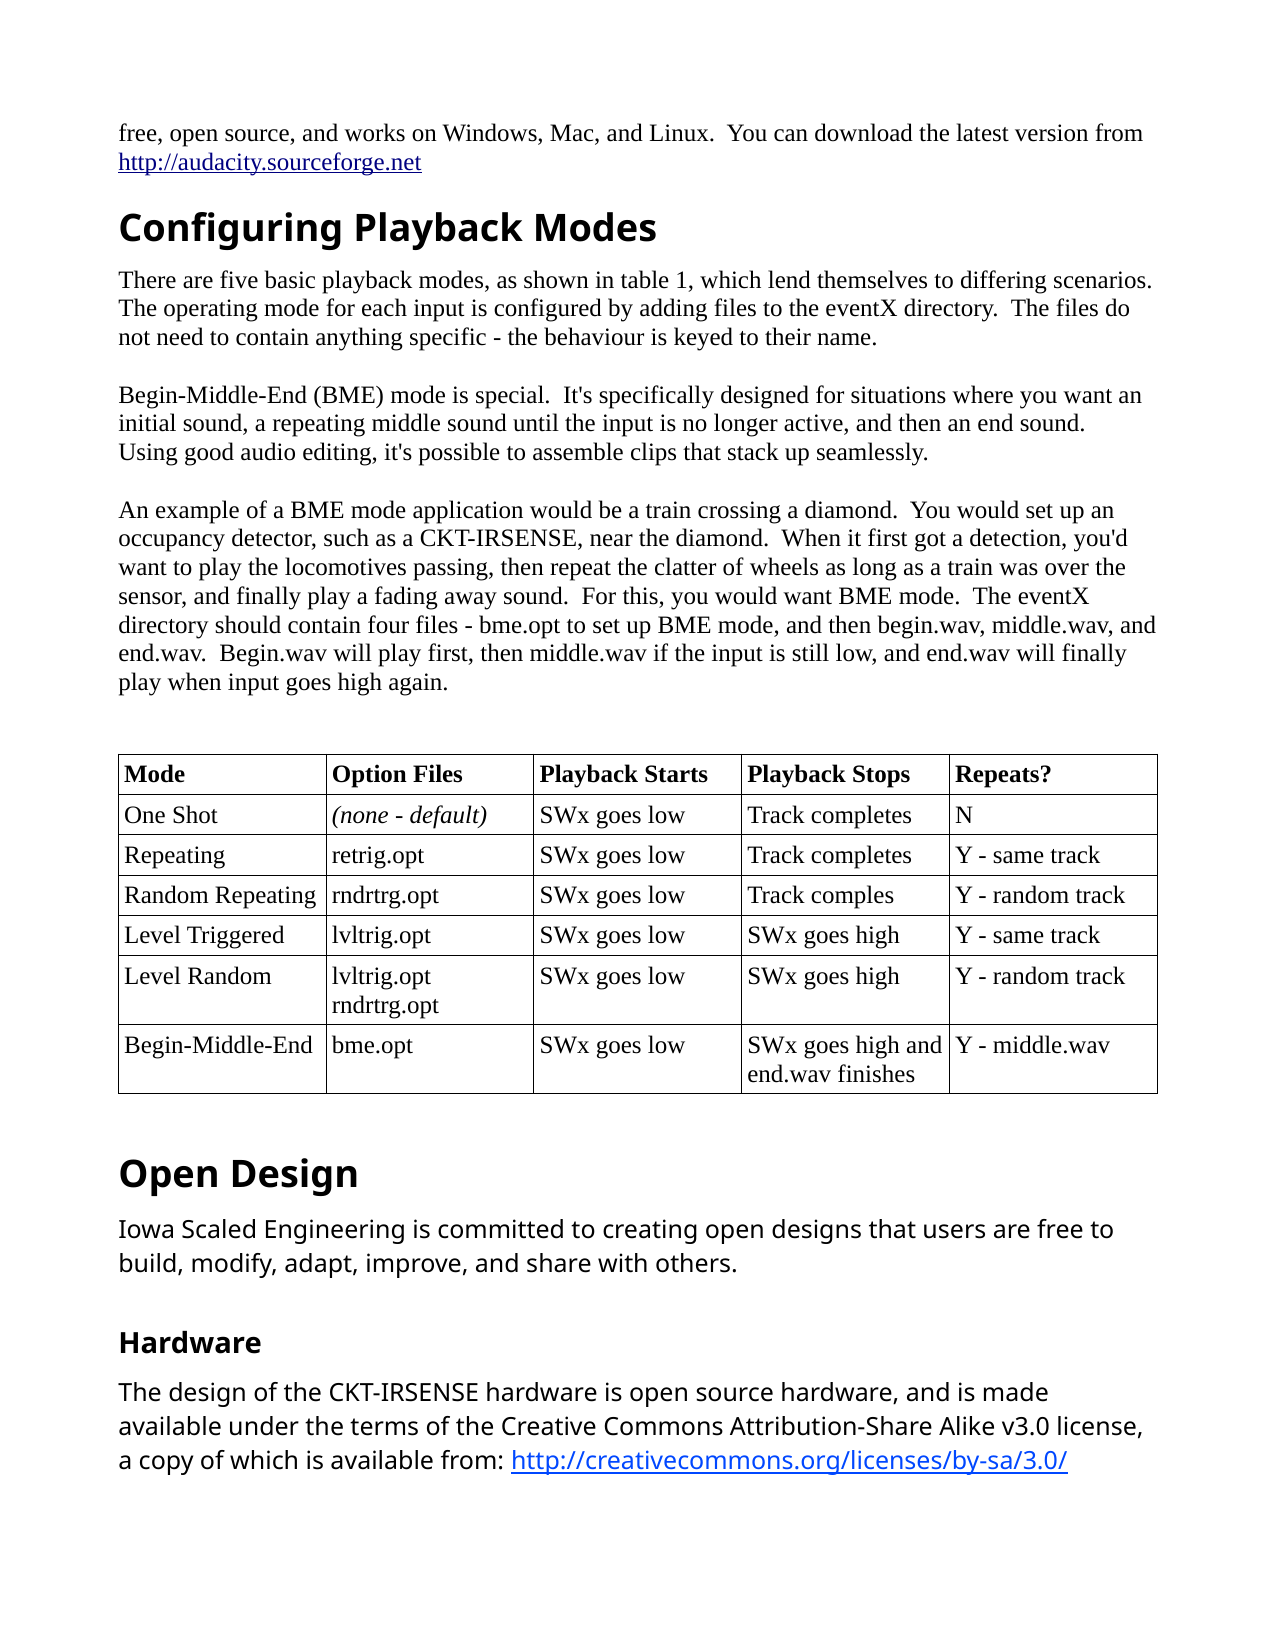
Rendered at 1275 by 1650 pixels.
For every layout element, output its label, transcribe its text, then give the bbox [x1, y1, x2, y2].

table_cell Y - random track [950, 956, 1157, 1024]
table_cell Y - middle.wav [950, 1025, 1157, 1093]
table_cell lvltrig.opt [327, 916, 533, 955]
table_cell Y - same track [950, 916, 1157, 955]
table_header Playback Stops [742, 755, 949, 794]
table_cell SWx goes low [534, 916, 741, 955]
table_cell retrig.opt [327, 835, 533, 874]
text The design of the CKT-IRSENSE hardware is open source hardware, and is made available under the terms of the Creative Commons Attribution-Share Alike v3.0 license, a copy of which is available from: http://creativecommons.org/licenses/by-sa/3.0/ [118, 1375, 1157, 1477]
table_cell Random Repeating [119, 876, 326, 915]
table_cell One Shot [119, 795, 326, 834]
table_cell Track completes [742, 795, 949, 834]
table_cell Level Triggered [119, 916, 326, 955]
table_cell SWx goes high and end.wav finishes [742, 1025, 949, 1093]
text There are five basic playback modes, as shown in table 1, which lend themselves to differing scenarios. The operating mode for each input is configured by adding files to the eventX directory. The files do not need to contain anything specific - the behaviour is keyed to their name. [118, 265, 1157, 351]
table_cell Y - random track [950, 876, 1157, 915]
table_cell SWx goes low [534, 795, 741, 834]
subtitle Hardware [118, 1323, 1157, 1362]
table_cell SWx goes low [534, 835, 741, 874]
subtitle Open Design [118, 1147, 1157, 1199]
table_cell Track comples [742, 876, 949, 915]
table_cell N [950, 795, 1157, 834]
text Begin-Middle-End (BME) mode is special. It's specifically designed for situations where you want an initial sound, a repeating middle sound until the input is no longer active, and then an end sound. Using good audio editing, it's possible to assemble clips that stack up seamlessly. [118, 380, 1157, 466]
table_cell Begin-Middle-End [119, 1025, 326, 1093]
table_cell SWx goes high [742, 956, 949, 1024]
table_cell rndrtrg.opt [327, 876, 533, 915]
table_cell bme.opt [327, 1025, 533, 1093]
table_header Repeats? [950, 755, 1157, 794]
table_cell SWx goes low [534, 876, 741, 915]
table_cell lvltrig.opt rndrtrg.opt [327, 956, 533, 1024]
table_header Playback Starts [534, 755, 741, 794]
text An example of a BME mode application would be a train crossing a diamond. You would set up an occupancy detector, such as a CKT-IRSENSE, near the diamond. When it first got a detection, you'd want to play the locomotives passing, then repeat the clatter of wheels as long as a train was over the sensor, and finally play a fading away sound. For this, you would want BME mode. The eventX directory should contain four files - bme.opt to set up BME mode, and then begin.wav, middle.wav, and end.wav. Begin.wav will play first, then middle.wav if the input is still low, and end.wav will finally play when input goes high again. [118, 495, 1157, 696]
table_header Option Files [327, 755, 533, 794]
table_cell Level Random [119, 956, 326, 1024]
table_cell SWx goes high [742, 916, 949, 955]
table_header Mode [119, 755, 326, 794]
subtitle Configuring Playback Modes [118, 201, 1157, 252]
text Iowa Scaled Engineering is committed to creating open designs that users are free to build, modify, adapt, improve, and share with others. [118, 1211, 1157, 1279]
table_cell SWx goes low [534, 956, 741, 1024]
table_cell Track completes [742, 835, 949, 874]
table_cell Y - same track [950, 835, 1157, 874]
text free, open source, and works on Windows, Mac, and Linux. You can download the latest version from http://audacity.sourceforge.net [118, 118, 1157, 176]
table_cell (none - default) [327, 795, 533, 834]
table_cell SWx goes low [534, 1025, 741, 1093]
table_cell Repeating [119, 835, 326, 874]
